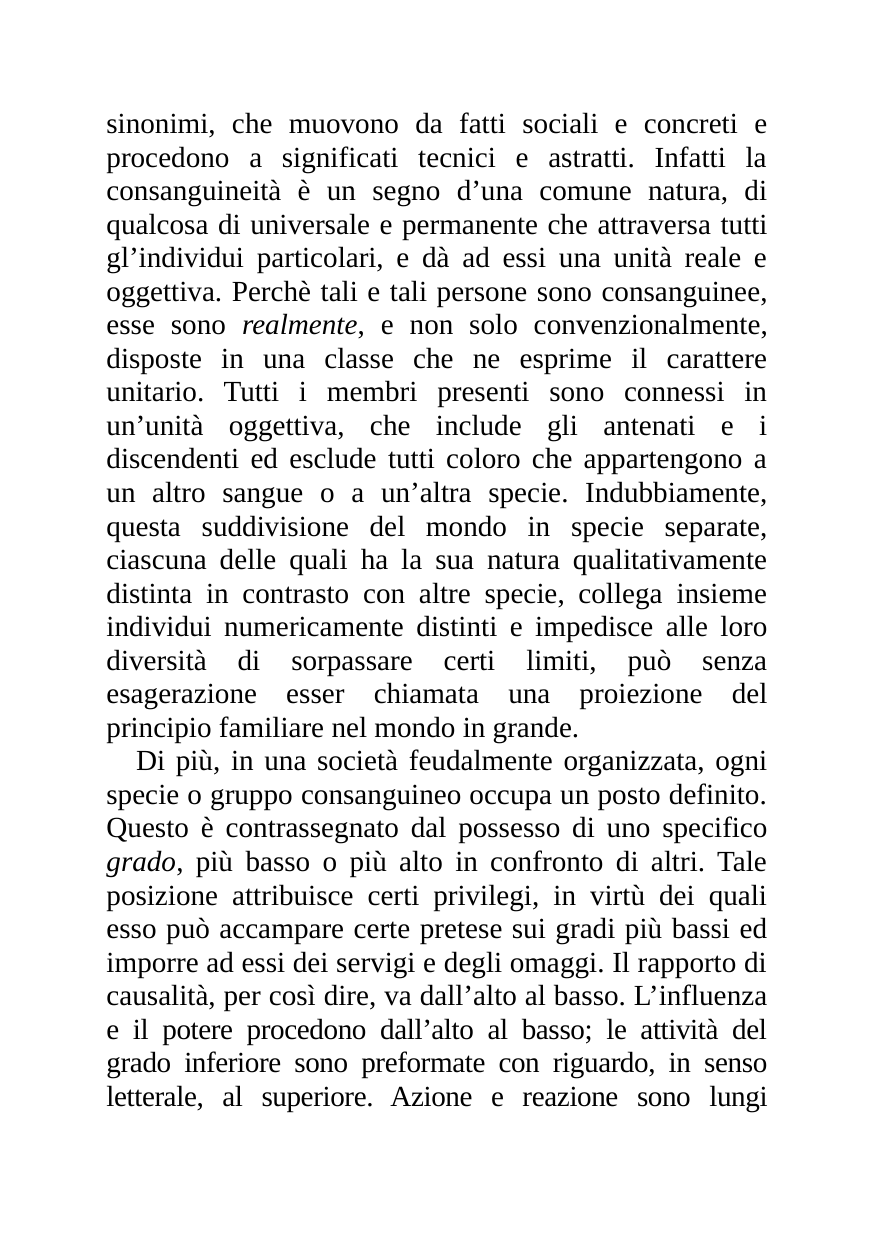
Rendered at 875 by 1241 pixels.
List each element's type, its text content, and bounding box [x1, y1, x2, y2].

text Di più, in una società feudalmente organizzata, ogni specie o gruppo consanguineo occupa un posto definito. Questo è contrassegnato dal possesso di uno specifico grado, più basso o più alto in confronto di altri. Tale posizione attribuisce certi privilegi, in virtù dei quali esso può accampare certe pretese sui gradi più bassi ed imporre ad essi dei servigi e degli omaggi. Il rapporto di causalità, per così dire, va dall’alto al basso. L’influenza e il potere procedono dall’alto al basso; le attività del grado inferiore sono preformate con riguardo, in senso letterale, al superiore. Azione e reazione sono lungi [106, 743, 768, 1112]
text sinonimi, che muovono da fatti sociali e concreti e procedono a significati tecnici e astratti. Infatti la consanguineità è un segno d’una comune natura, di qualcosa di universale e permanente che attraversa tutti gl’individui particolari, e dà ad essi una unità reale e oggettiva. Perchè tali e tali persone sono consanguinee, esse sono realmente, e non solo convenzionalmente, disposte in una classe che ne esprime il carattere unitario. Tutti i membri presenti sono connessi in un’unità oggettiva, che include gli antenati e i discendenti ed esclude tutti coloro che appartengono a un altro sangue o a un’altra specie. Indubbiamente, questa suddivisione del mondo in specie separate, ciascuna delle quali ha la sua natura qualitativamente distinta in contrasto con altre specie, collega insieme individui numericamente distinti e impedisce alle loro diversità di sorpassare certi limiti, può senza esagerazione esser chiamata una proiezione del principio familiare nel mondo in grande. [106, 106, 768, 743]
